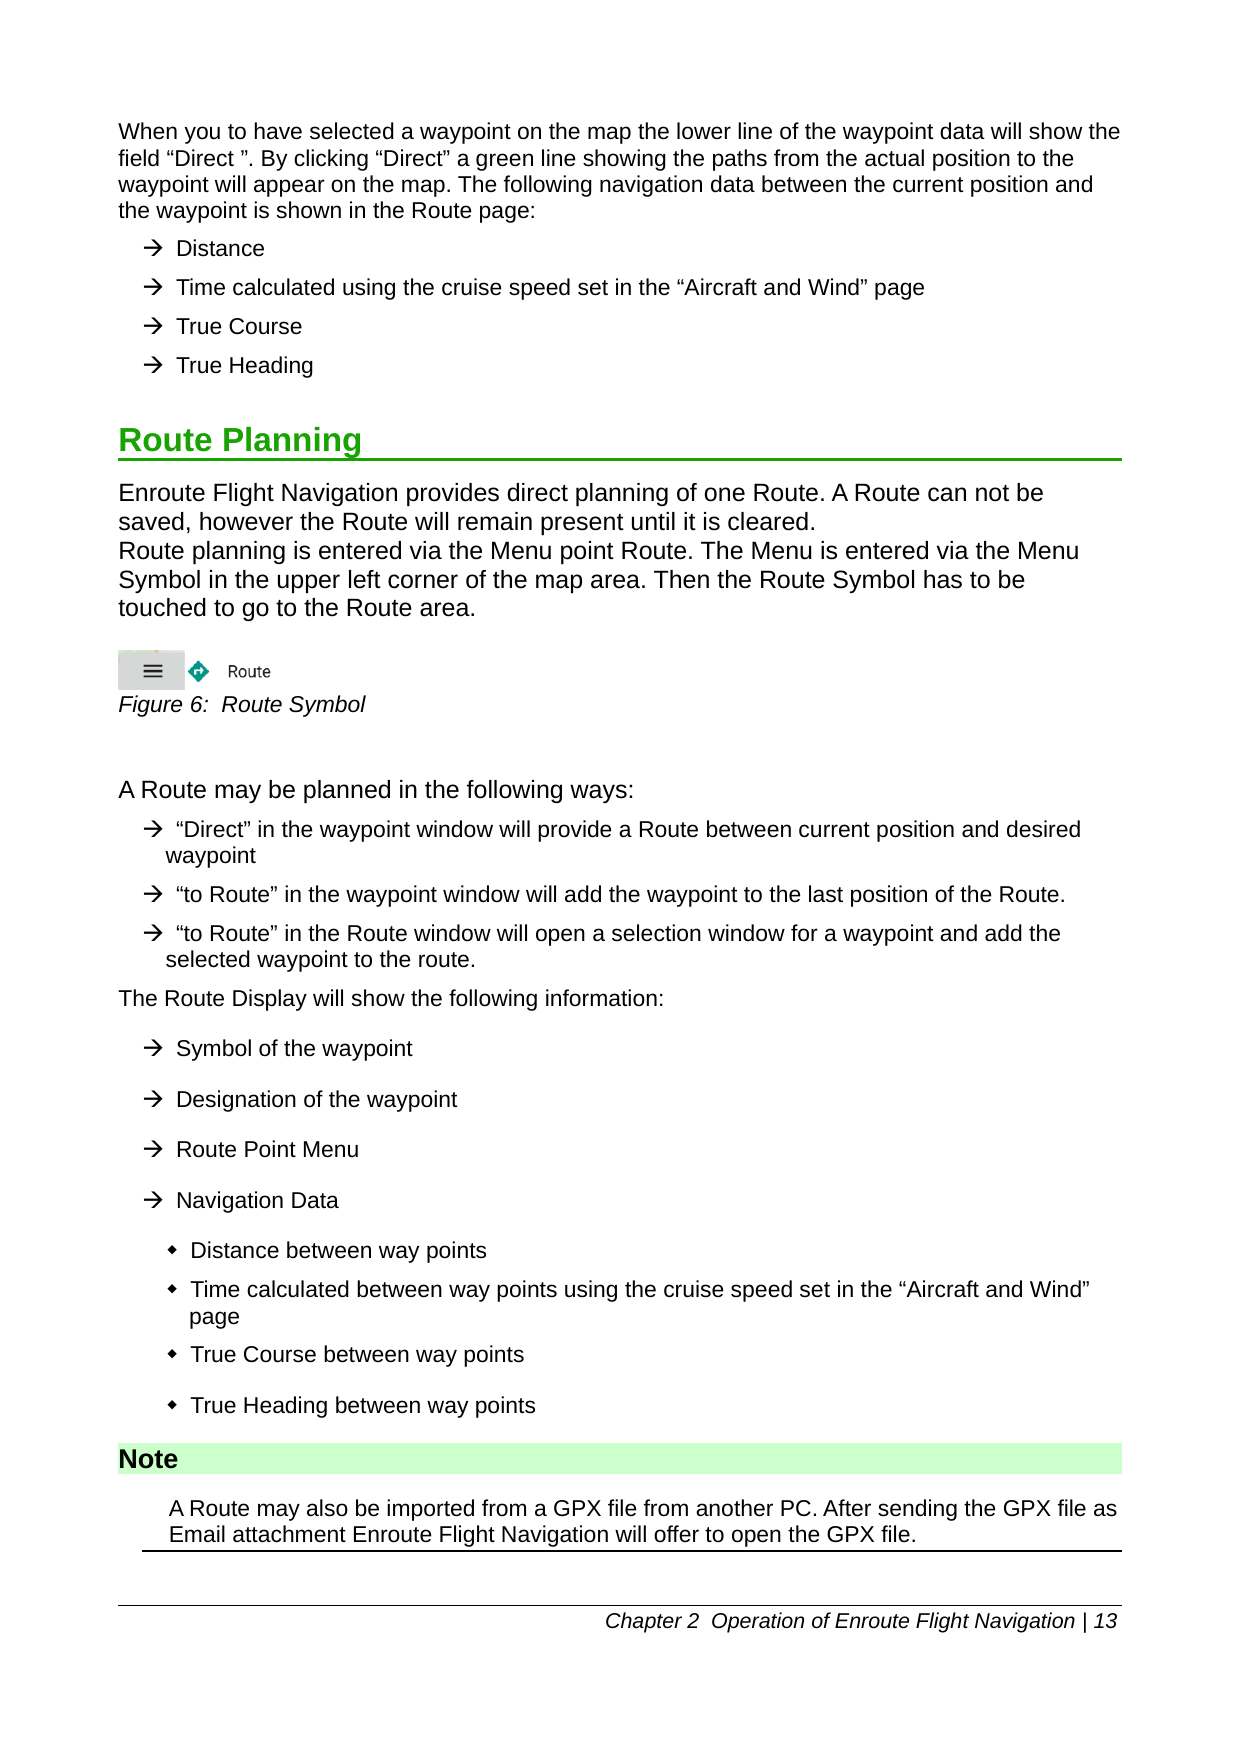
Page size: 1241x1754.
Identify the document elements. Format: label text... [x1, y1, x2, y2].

subtitle Navigation Data [142, 1187, 1122, 1213]
subtitle Distance [142, 235, 1122, 262]
text A Route may be planned in the following ways: [118, 775, 1122, 804]
text Enroute Flight Navigation provides direct planning of one Route. A Route can not be saved, however the Route will remain present until it is cleared. [118, 478, 1122, 536]
subtitle True Course between way points [165, 1341, 1122, 1368]
subtitle Symbol of the waypoint [142, 1035, 1122, 1062]
subtitle True Heading between way points [165, 1392, 1122, 1418]
subtitle True Course [142, 313, 1122, 339]
subtitle “Direct” in the waypoint window will provide a Route between current position and desired waypoint [142, 816, 1122, 868]
subtitle Route Planning [118, 420, 1122, 458]
list A Route may also be imported from a GPX file from another PC. After sending the GPX file as Email attachment Enroute Flight Navigation will offer to open the GPX file. [142, 1492, 1122, 1550]
picture [118, 650, 278, 692]
subtitle Time calculated using the cruise speed set in the “Aircraft and Wind” page [142, 274, 1122, 300]
subtitle Note [118, 1443, 1122, 1474]
text Route planning is entered via the Menu point Route. The Menu is entered via the Menu Symbol in the upper left corner of the map area. Then the Route Symbol has to be touched to go to the Route area. [118, 536, 1122, 622]
subtitle Designation of the waypoint [142, 1086, 1122, 1112]
text Figure 6: Route Symbol [118, 651, 1122, 718]
subtitle True Heading [142, 352, 1122, 378]
subtitle Distance between way points [165, 1237, 1122, 1264]
subtitle “to Route” in the waypoint window will add the waypoint to the last position of the Route. [142, 881, 1122, 907]
subtitle Time calculated between way points using the cruise speed set in the “Aircraft and Wind” page [165, 1276, 1122, 1329]
subtitle “to Route” in the Route window will open a selection window for a waypoint and add the selected waypoint to the route. [142, 919, 1122, 972]
subtitle The Route Display will show the following information: [118, 985, 1122, 1011]
text When you to have selected a waypoint on the map the lower line of the waypoint data will show the field “Direct ”. By clicking “Direct” a green line showing the paths from the actual position to the waypoint will appear on the map. The following navigation data between the current position and the waypoint is shown in the Route page: [118, 118, 1122, 223]
subtitle Route Point Menu [142, 1136, 1122, 1163]
